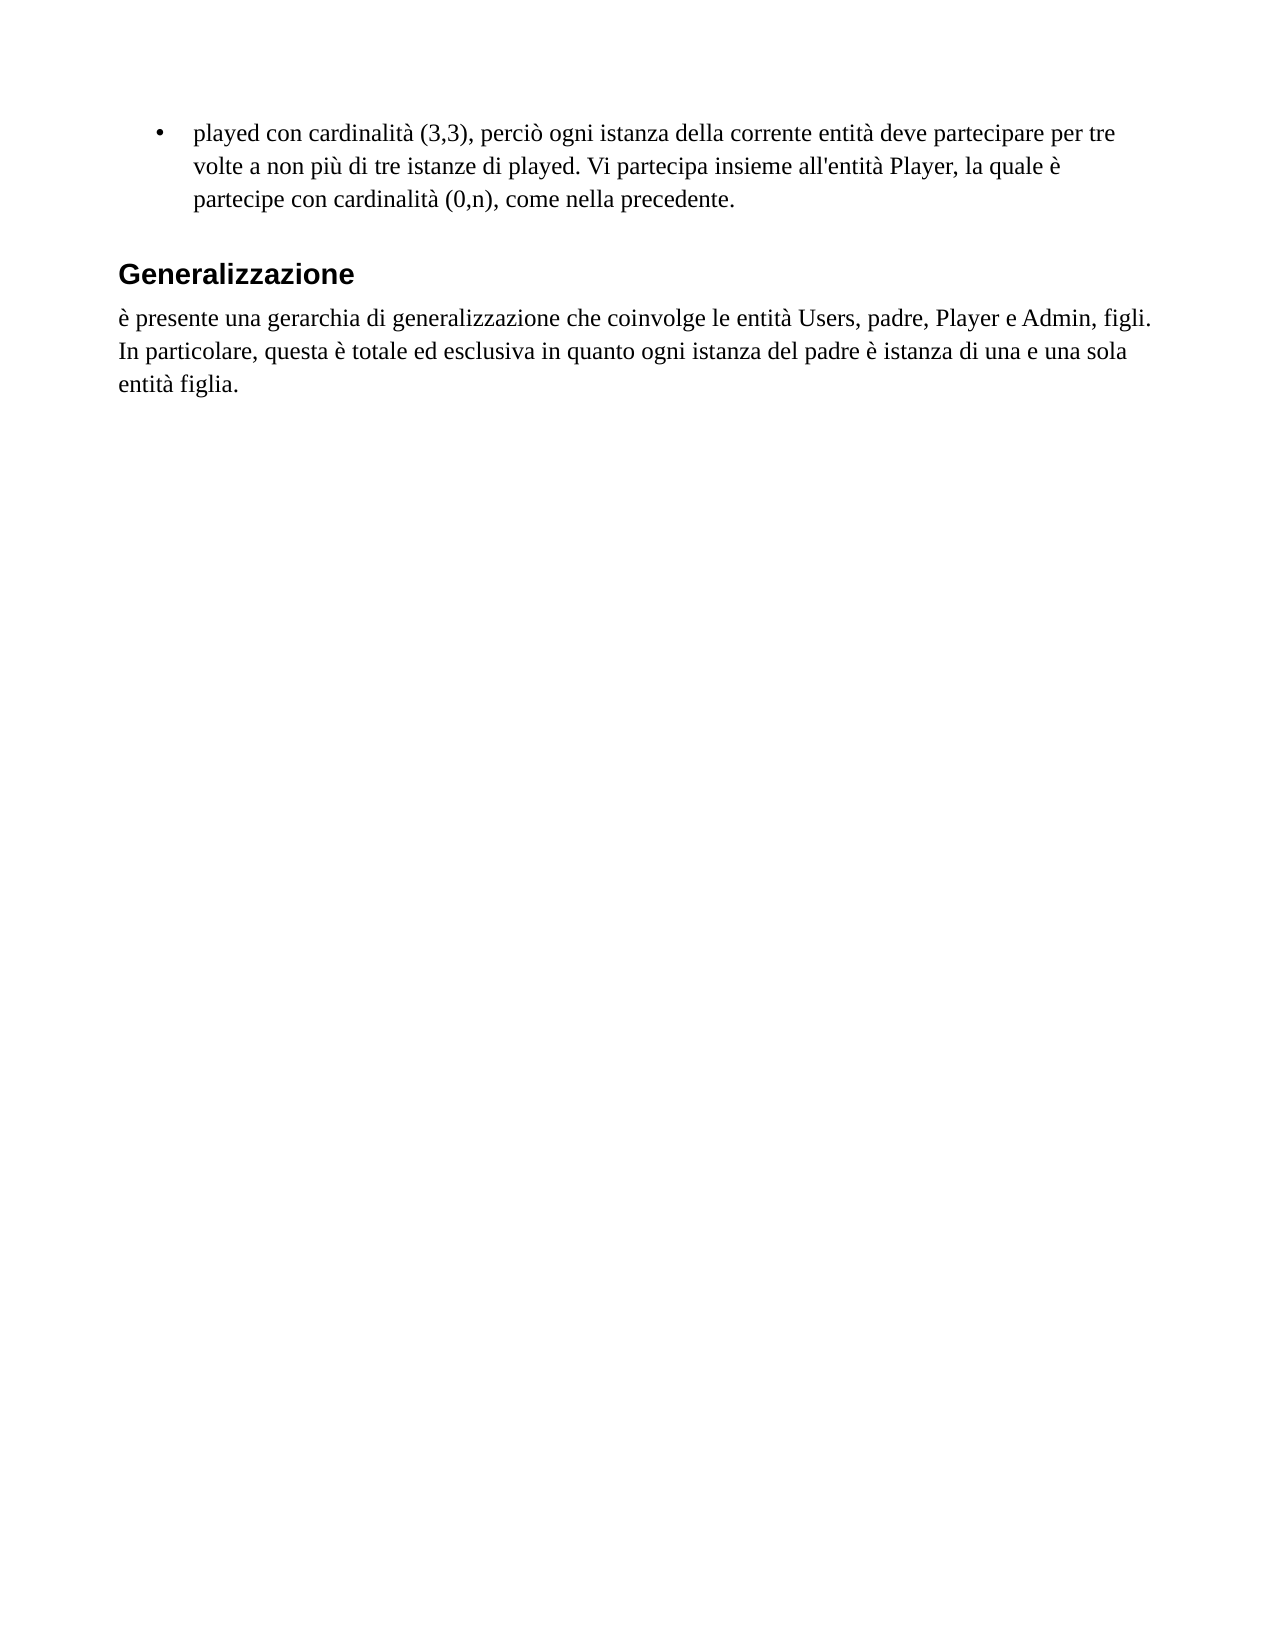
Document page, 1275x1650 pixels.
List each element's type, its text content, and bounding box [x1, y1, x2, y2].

list played con cardinalità (3,3), perciò ogni istanza della corrente entità deve partecipare per tre volte a non più di tre istanze di played. Vi partecipa insieme all'entità Player, la quale è partecipe con cardinalità (0,n), come nella precedente. [156, 118, 1157, 213]
subtitle Generalizzazione [118, 257, 1157, 290]
text è presente una gerarchia di generalizzazione che coinvolge le entità Users, padre, Player e Admin, figli. In particolare, questa è totale ed esclusiva in quanto ogni istanza del padre è istanza di una e una sola entità figlia. [118, 303, 1157, 398]
